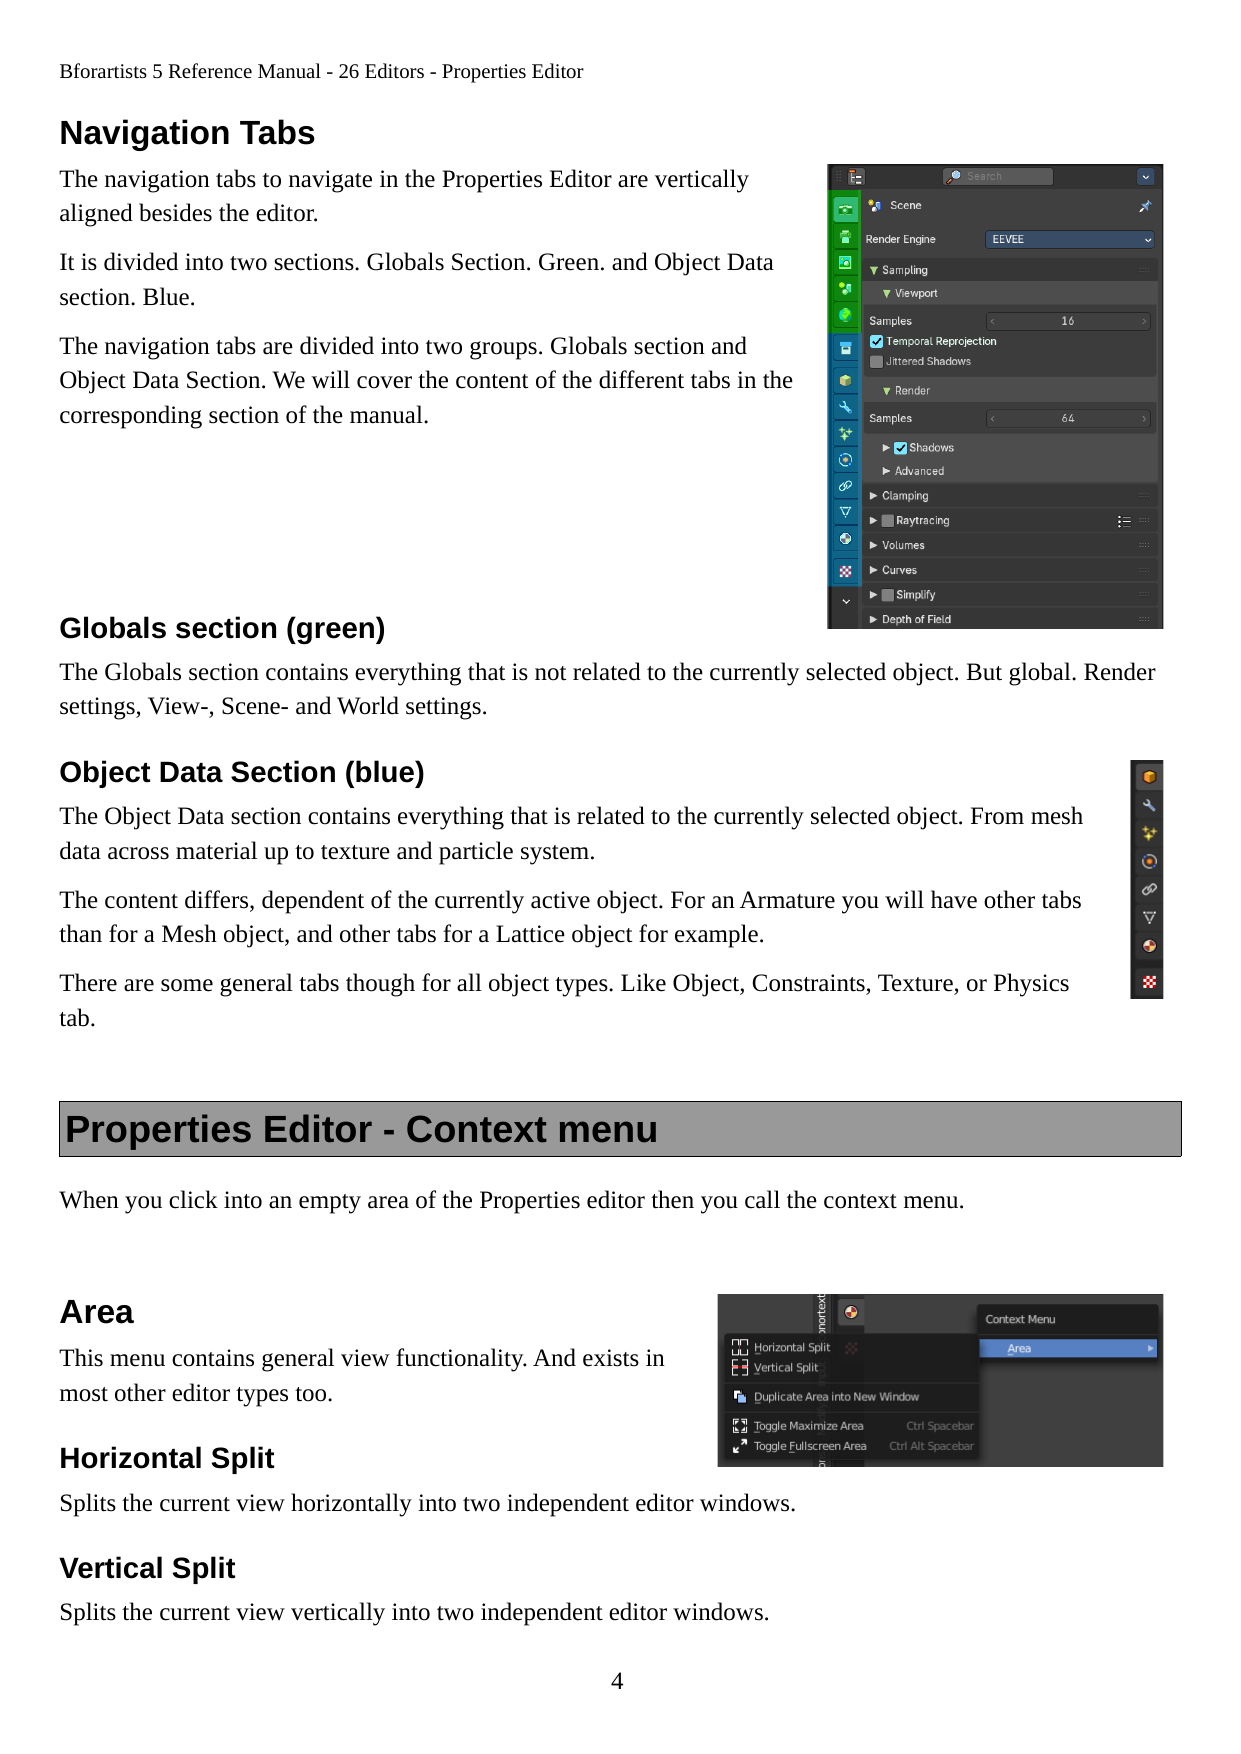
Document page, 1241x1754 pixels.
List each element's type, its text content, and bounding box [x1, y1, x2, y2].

subtitle Area [59, 1292, 1181, 1331]
picture [827, 164, 1164, 629]
text It is divided into two sections. Globals Section. Green. and Object Data section. Blue. [59, 247, 827, 311]
subtitle Horizontal Split [59, 1441, 1181, 1475]
text The navigation tabs to navigate in the Properties Editor are vertically aligned besides the editor. [59, 164, 827, 227]
text The Object Data section contains everything that is related to the currently selected object. From mesh data across material up to texture and particle system. [59, 801, 1130, 864]
text The content differs, dependent of the currently active object. For an Armature you will have other tabs than for a Mesh object, and other tabs for a Lattice object for example. [59, 885, 1130, 948]
subtitle Globals section (green) [59, 611, 1181, 644]
text This menu contains general view functionality. And exists in most other editor types too. [59, 1343, 717, 1406]
subtitle Object Data Section (blue) [59, 755, 1181, 789]
subtitle Navigation Tabs [59, 113, 1181, 151]
text When you click into an empty area of the Properties editor then you call the context menu. [59, 1185, 1181, 1214]
text Splits the current view horizontally into two independent editor windows. [59, 1488, 1181, 1516]
picture [1130, 760, 1164, 999]
subtitle Vertical Split [59, 1551, 1181, 1585]
text The navigation tabs are divided into two groups. Globals section and Object Data Section. We will cover the content of the different tabs in the corresponding section of the manual. [59, 331, 827, 428]
picture [717, 1294, 1164, 1467]
table_header Properties Editor - Context menu [60, 1102, 1181, 1156]
text There are some general tabs though for all object types. Like Object, Constraints, Texture, or Physics tab. [59, 968, 1181, 1032]
text The Globals section contains everything that is not related to the currently selected object. But global. Render settings, View-, Scene- and World settings. [59, 657, 1181, 720]
text Splits the current view vertically into two independent editor windows. [59, 1597, 1181, 1626]
